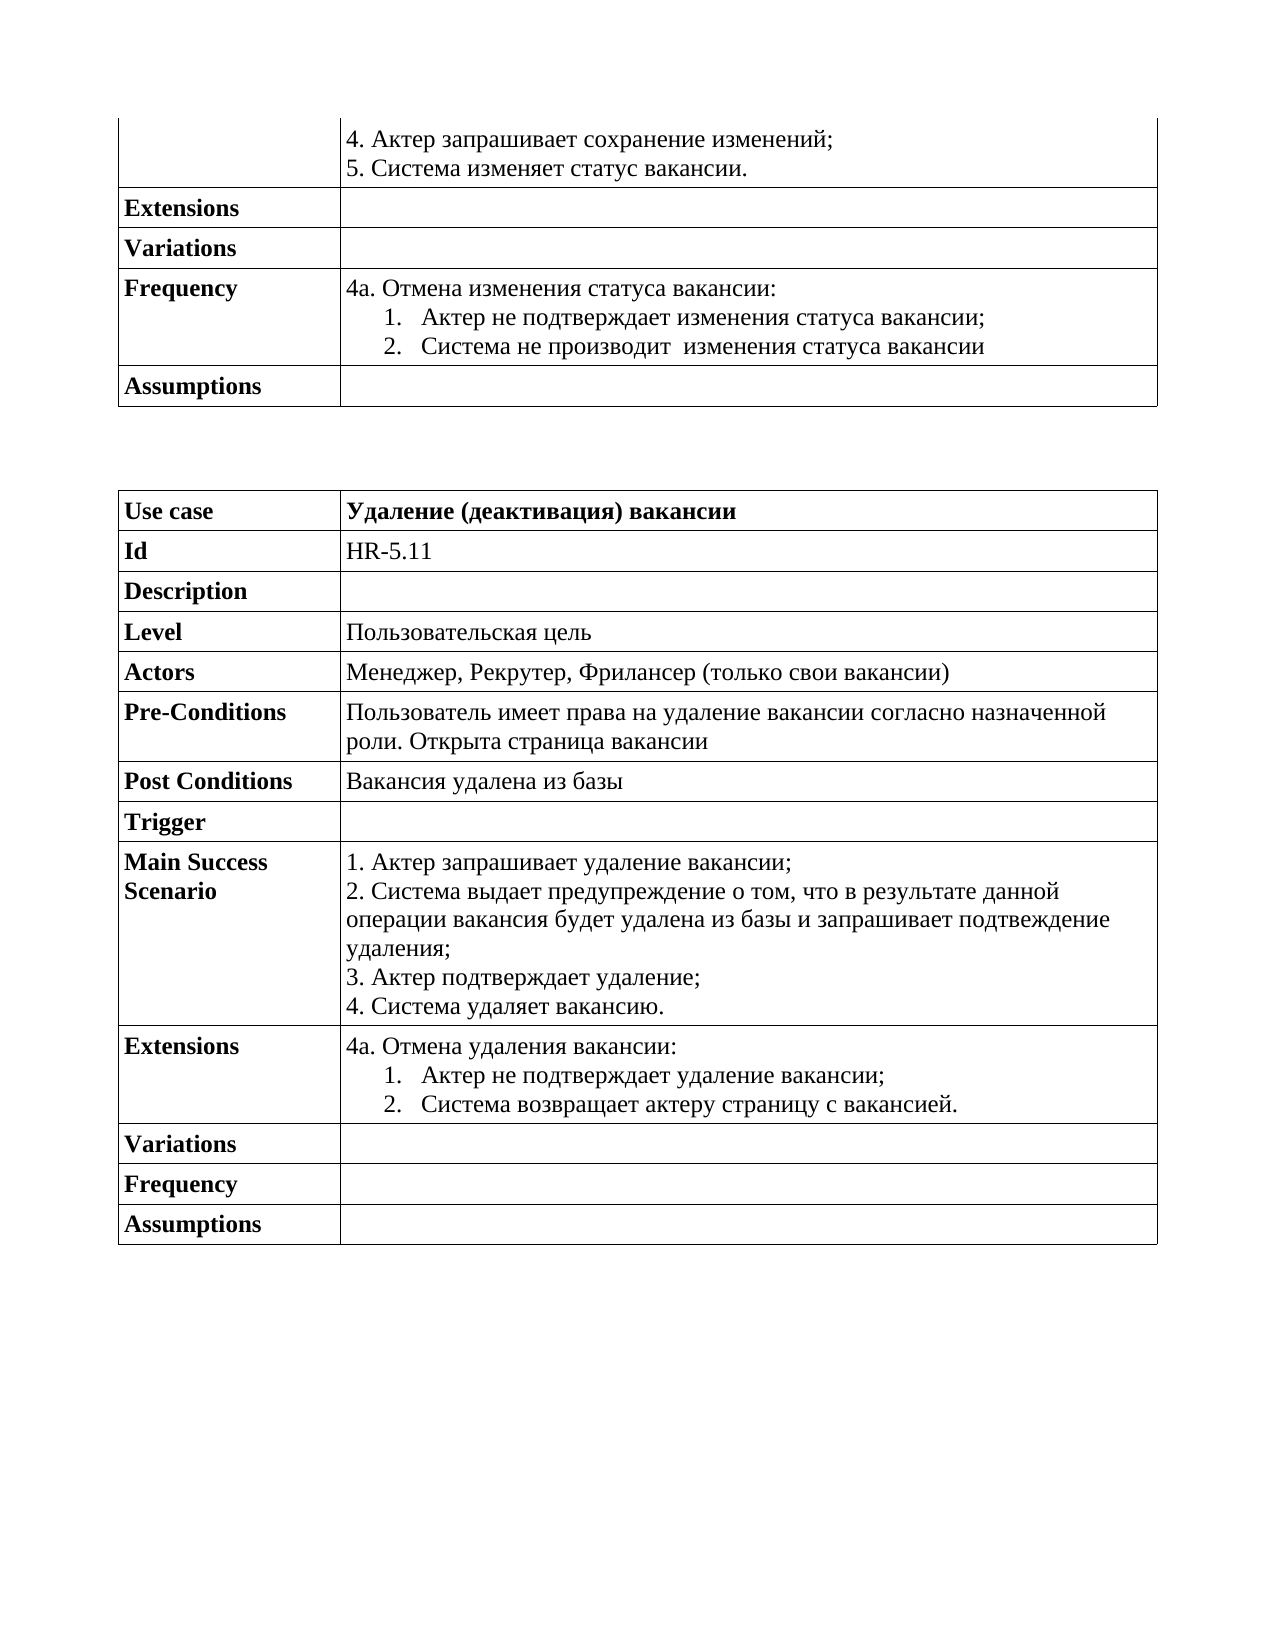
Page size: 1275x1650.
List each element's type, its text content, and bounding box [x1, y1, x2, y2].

table_cell [341, 572, 1157, 611]
table_cell Actors [119, 652, 340, 691]
table_cell Assumptions [119, 366, 340, 406]
table_cell 4. Актер запрашивает сохранение изменений; 5. Система изменяет статус вакансии. [341, 118, 1157, 187]
table_cell Variations [119, 1124, 340, 1163]
table_cell Frequency [119, 269, 340, 365]
table_cell [341, 1124, 1157, 1163]
table_cell Trigger [119, 802, 340, 841]
table_cell Variations [119, 228, 340, 268]
table_cell Description [119, 572, 340, 611]
table_header Удаление (деактивация) вакансии [341, 491, 1157, 530]
table_cell [341, 228, 1157, 268]
table_header Use case [119, 491, 340, 530]
table_cell Вакансия удалена из базы [341, 762, 1157, 801]
table_cell Main Success Scenario [119, 842, 340, 1025]
table_cell Id [119, 531, 340, 571]
table_cell Level [119, 612, 340, 651]
table_cell НR-5.11 [341, 531, 1157, 571]
table_cell 4а. Отмена удаления вакансии: Актер не подтверждает удаление вакансии; Система возвращает актеру страницу с вакансией. [341, 1026, 1157, 1123]
table_cell Post Conditions [119, 762, 340, 801]
table_cell Extensions [119, 188, 340, 227]
table_cell Pre-Conditions [119, 692, 340, 761]
table_cell [119, 118, 340, 187]
table_cell [341, 1205, 1157, 1244]
table_cell [341, 188, 1157, 227]
table_cell [341, 802, 1157, 841]
table_cell Assumptions [119, 1205, 340, 1244]
table_cell [341, 366, 1157, 406]
table_cell 4а. Отмена изменения статуса вакансии: Актер не подтверждает изменения статуса вакансии; Система не производит изменения статуса вакансии [341, 269, 1157, 365]
table_cell Пользователь имеет права на удаление вакансии согласно назначенной роли. Открыта страница вакансии [341, 692, 1157, 761]
table_cell [341, 1164, 1157, 1204]
table_cell Менеджер, Рекрутер, Фрилансер (только свои вакансии) [341, 652, 1157, 691]
table_cell Extensions [119, 1026, 340, 1123]
table_cell Frequency [119, 1164, 340, 1204]
table_cell 1. Актер запрашивает удаление вакансии; 2. Система выдает предупреждение о том, что в результате данной операции вакансия будет удалена из базы и запрашивает подтвеждение удаления; 3. Актер подтверждает удаление; 4. Система удаляет вакансию. [341, 842, 1157, 1025]
table_cell Пользовательская цель [341, 612, 1157, 651]
